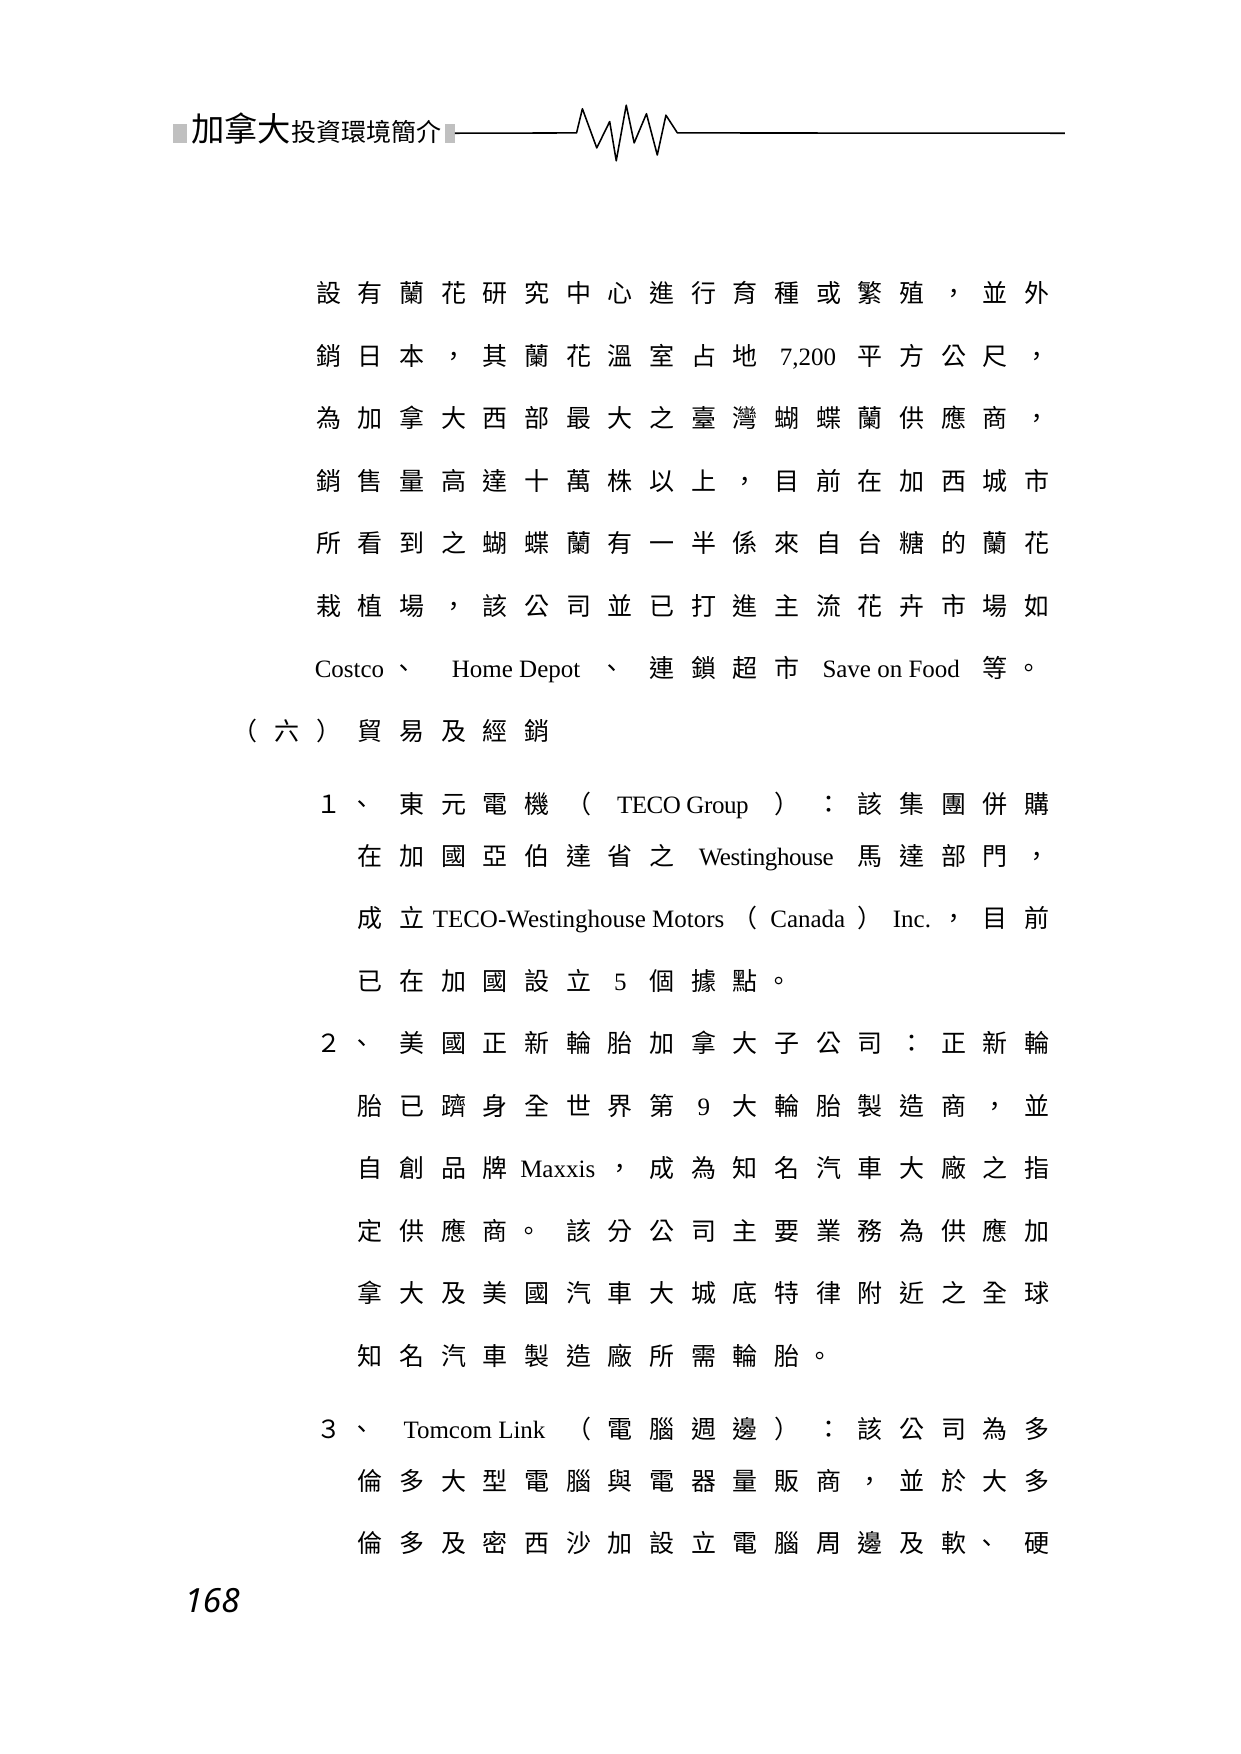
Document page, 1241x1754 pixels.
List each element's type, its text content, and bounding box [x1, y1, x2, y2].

text １、東元電機（TECO Group）：該集團併購在加國亞伯達省之Westinghouse馬達部門，成立TECO-Westinghouse Motors（Canada）Inc.，目前已在加國設立5個據點。 [281, 750, 1058, 1000]
text ２、美國正新輪胎加拿大子公司：正新輪胎已躋身全世界第9大輪胎製造商，並自創品牌Maxxis，成為知名汽車大廠之指定供應商。該分公司主要業務為供應加拿大及美國汽車大城底特律附近之全球知名汽車製造廠所需輪胎。 [281, 1000, 1058, 1375]
text 設有蘭花研究中心進行育種或繁殖，並外銷日本，其蘭花溫室占地7,200平方公尺，為加拿大西部最大之臺灣蝴蝶蘭供應商，銷售量高達十萬株以上，目前在加西城市所看到之蝴蝶蘭有一半係來自台糖的蘭花栽植場，該公司並已打進主流花卉市場如Costco、Home Depot、連鎖超市Save on Food等。 [281, 250, 1058, 688]
text ３、Tomcom Link（電腦週邊）：該公司為多倫多大型電腦與電器量販商，並於大多倫多及密西沙加設立電腦周邊及軟、硬 [281, 1375, 1058, 1563]
text （六）貿易及經銷 [207, 688, 1058, 750]
